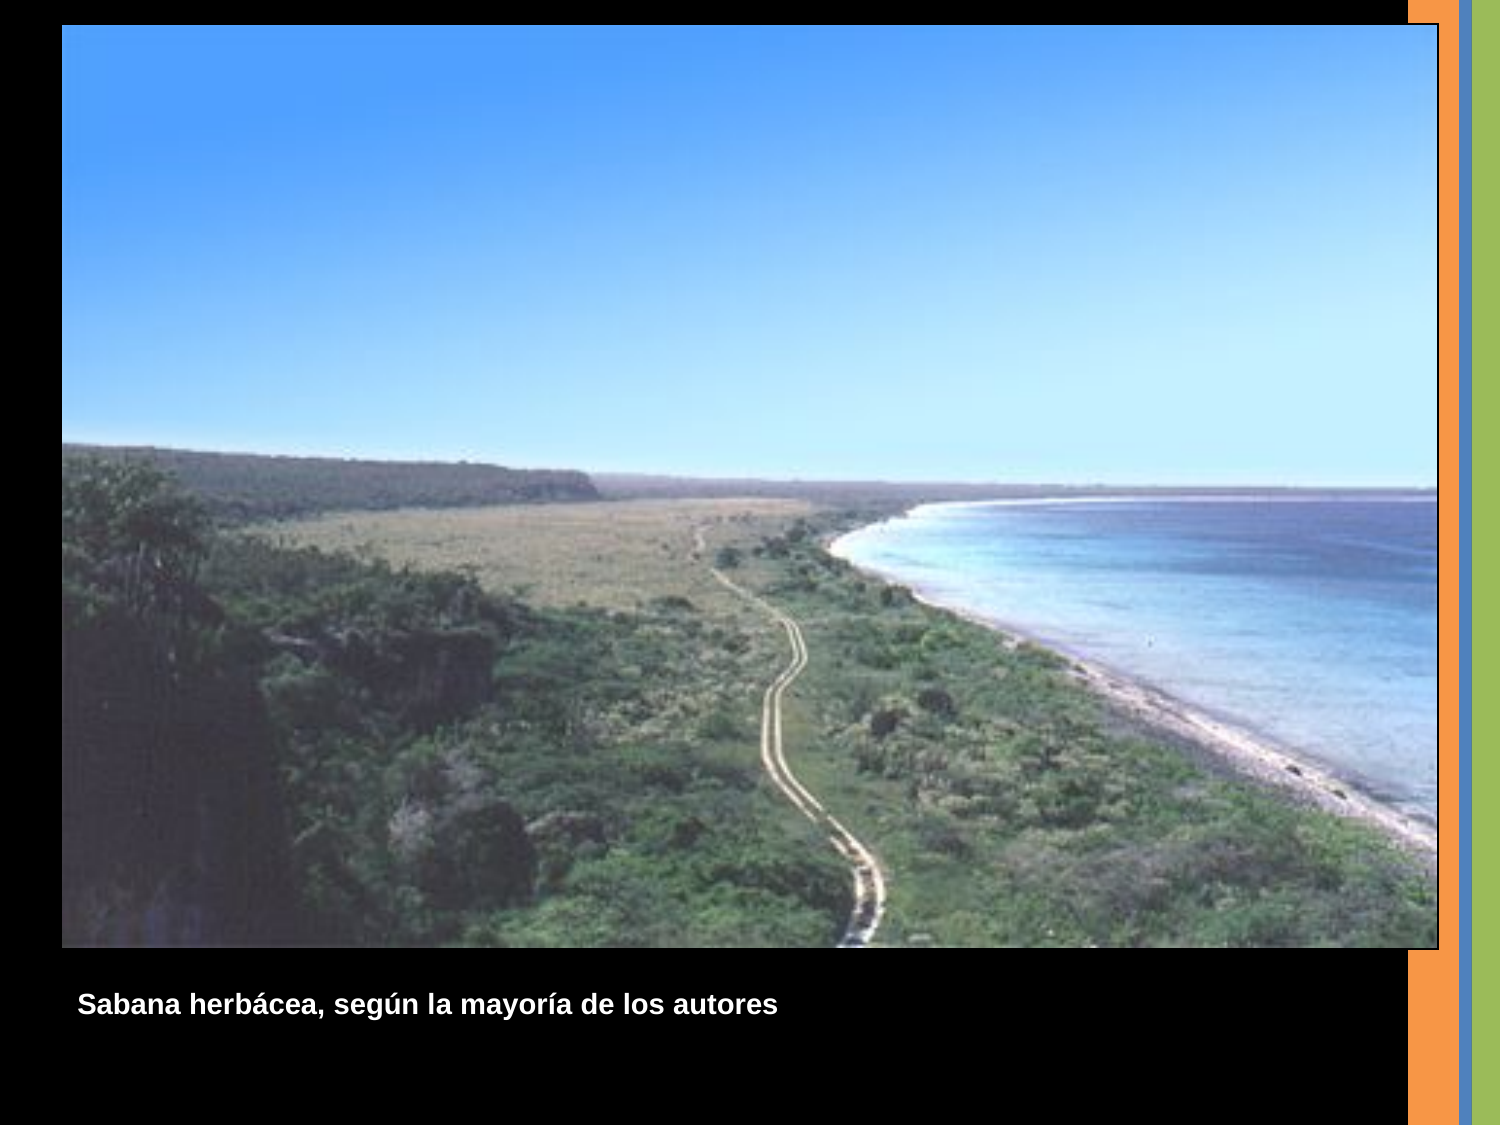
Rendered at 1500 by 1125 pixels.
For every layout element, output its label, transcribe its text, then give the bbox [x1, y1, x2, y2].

text_box Sabana herbácea, según la mayoría de los autores [62, 974, 1438, 1085]
picture [62, 24, 1438, 949]
